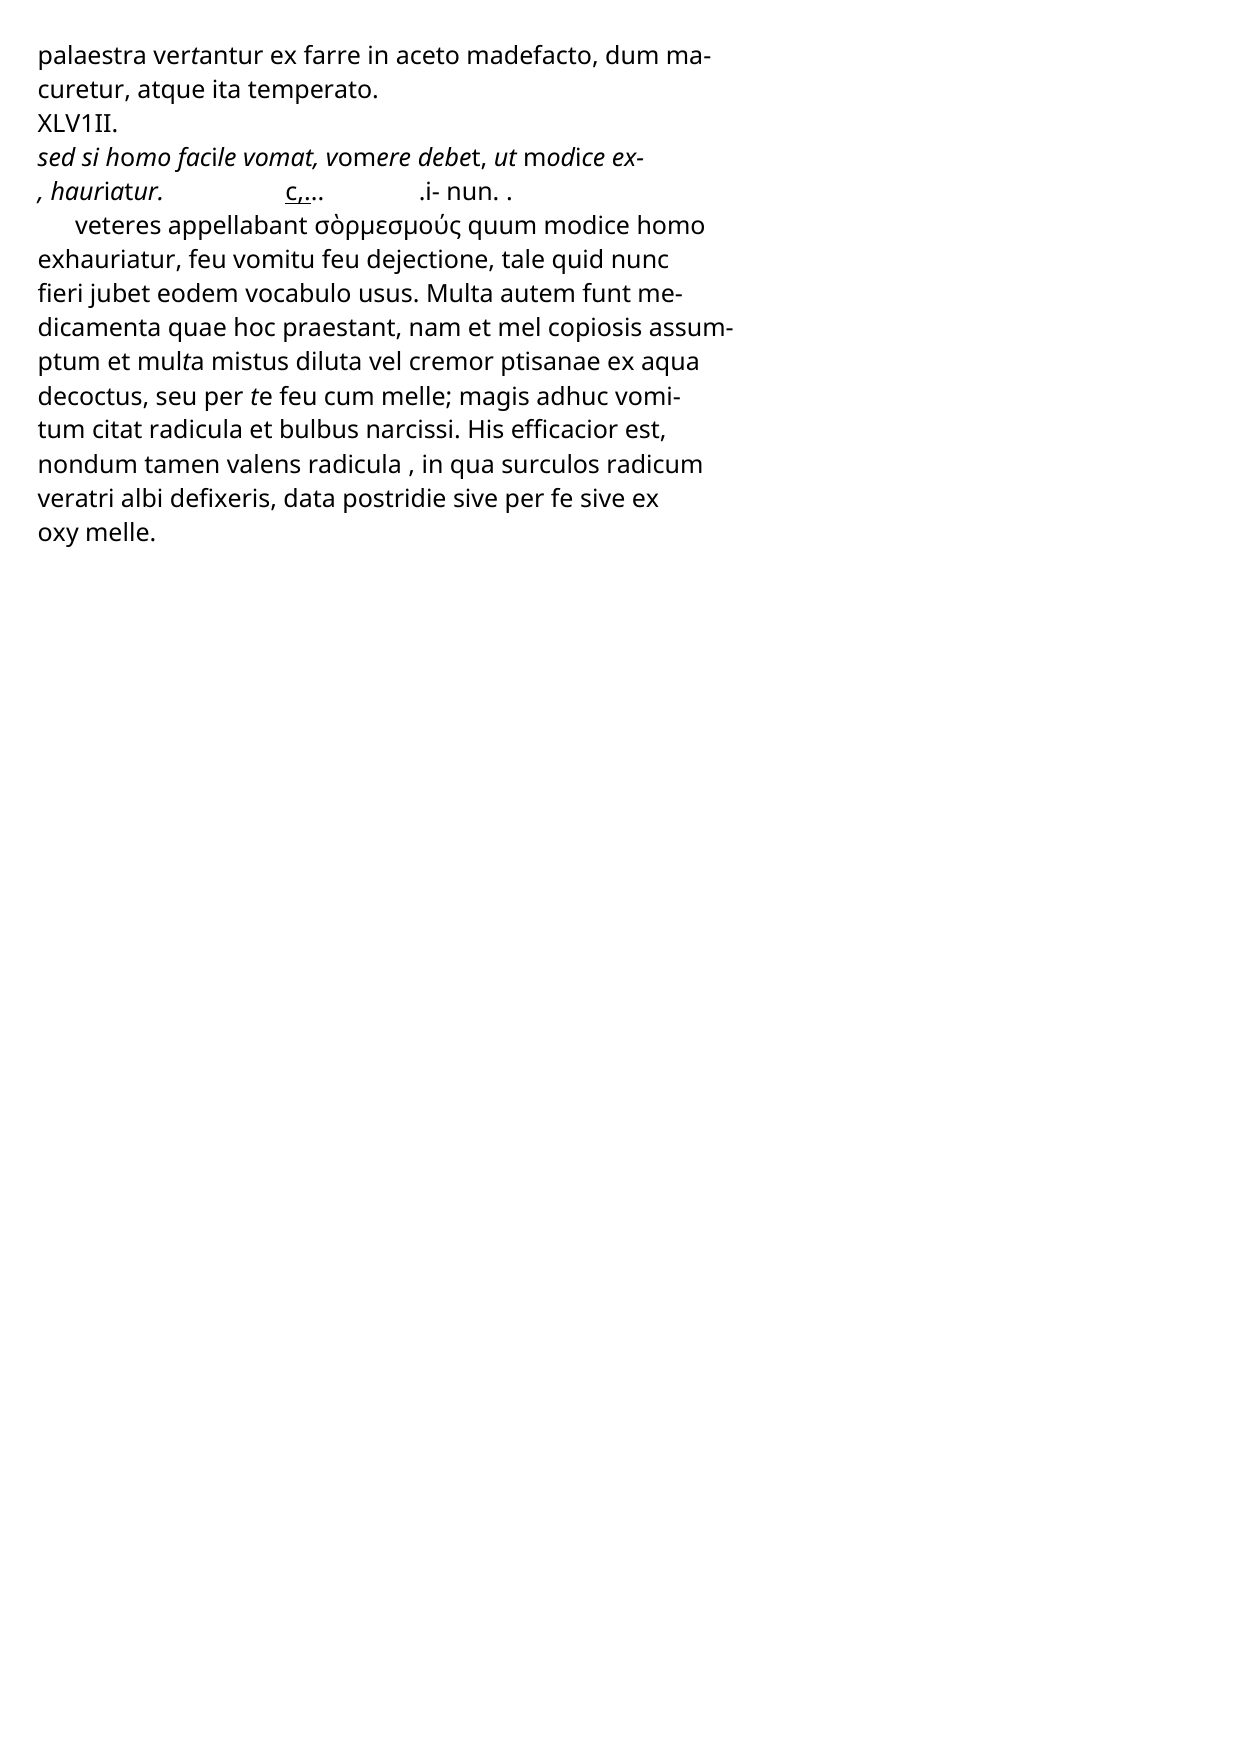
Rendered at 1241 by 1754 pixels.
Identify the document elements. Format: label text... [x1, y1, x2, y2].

text XLV1II. [37, 106, 1203, 140]
text sed si homo facile vomat, vomere debet, ut modice ex- , hauriatur. c,... .i- nun. . [37, 140, 1203, 208]
text veteres appellabant σὸρμεσμούς quum modice homo exhauriatur, feu vomitu feu dejectione, tale quid nunc fieri jubet eodem vocabulo usus. Multa autem funt me- dicamenta quae hoc praestant, nam et mel copiosis assum- ptum et multa mistus diluta vel cremor ptisanae ex aqua decoctus, seu per te feu cum melle; magis adhuc vomi- tum citat radicula et bulbus narcissi. His efficacior est, nondum tamen valens radicula , in qua surculos radicum veratri albi defixeris, data postridie sive per fe sive ex oxy melle. [37, 208, 1203, 548]
text palaestra vertantur ex farre in aceto madefacto, dum ma- curetur, atque ita temperato. [37, 37, 1203, 106]
